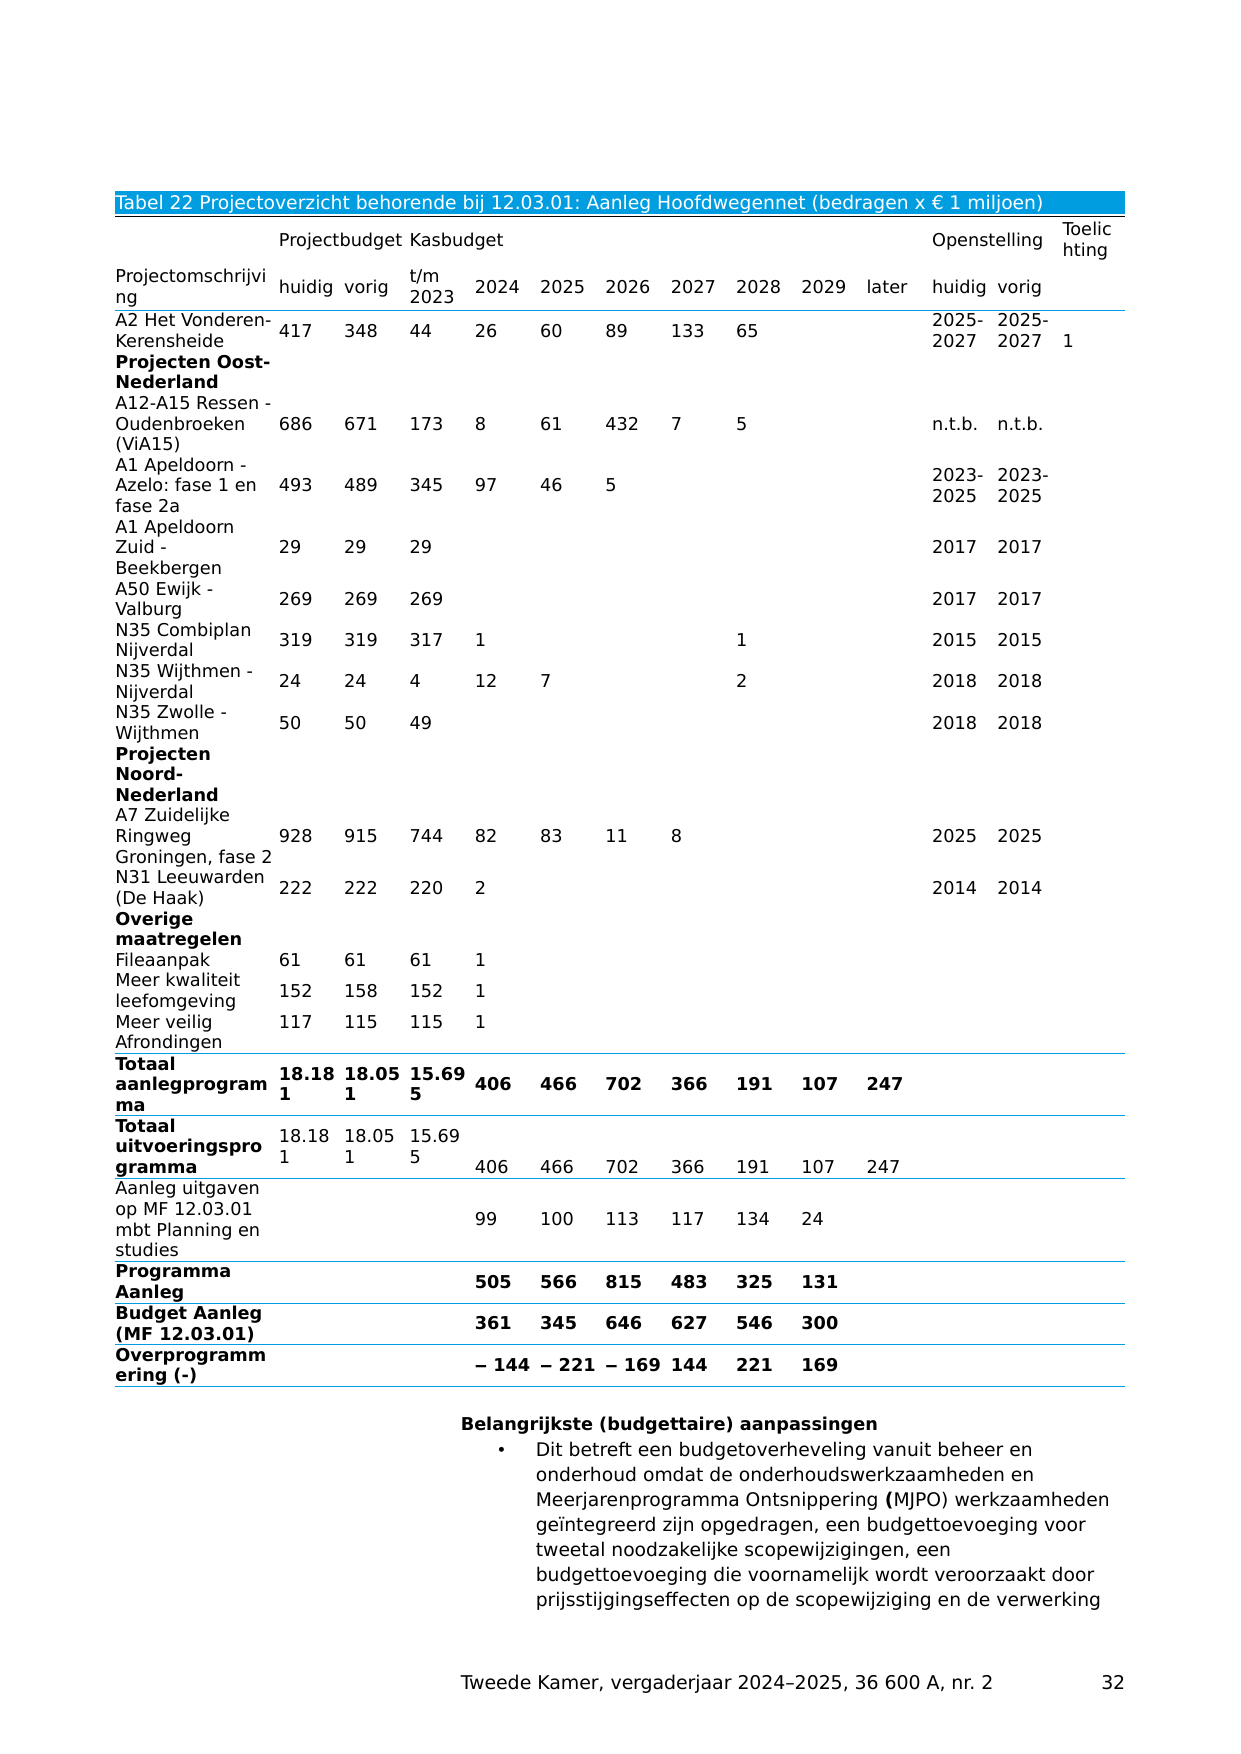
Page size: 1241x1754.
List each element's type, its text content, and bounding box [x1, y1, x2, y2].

table_cell [668, 579, 733, 620]
table_cell 269 [276, 579, 341, 620]
table_cell 417 [276, 311, 341, 352]
table_cell [668, 744, 733, 805]
table_cell 60 [537, 311, 602, 352]
table_cell [929, 1116, 994, 1178]
table_cell 2015 [994, 620, 1059, 661]
table_cell 269 [341, 579, 406, 620]
table_cell [798, 1032, 863, 1053]
table_cell 50 [276, 702, 341, 743]
table_cell 317 [406, 620, 472, 661]
table_cell A1 Apeldoorn - Azelo: fase 1 en fase 2a [115, 455, 276, 517]
table_cell [864, 1012, 929, 1032]
table_cell 489 [341, 455, 406, 517]
table_cell [798, 455, 863, 517]
table_cell 1 [1060, 311, 1125, 352]
table_cell 133 [668, 311, 733, 352]
table_cell Aanleg uitgaven op MF 12.03.01 mbt Planning en studies [115, 1179, 276, 1261]
table_cell 361 [472, 1304, 537, 1344]
table_cell 107 [798, 1054, 863, 1115]
table_cell [798, 805, 863, 867]
table_cell N35 Combiplan Nijverdal [115, 620, 276, 661]
table_cell [537, 579, 602, 620]
table_cell 221 [733, 1345, 798, 1386]
table_cell 18.181 [276, 1116, 341, 1178]
table_cell [929, 970, 994, 1012]
table_cell 2017 [929, 579, 994, 620]
table_cell 406 [472, 1116, 537, 1178]
table_cell [798, 352, 863, 393]
table_cell 24 [341, 661, 406, 702]
table_cell 50 [341, 702, 406, 743]
table_cell [668, 950, 733, 970]
table_cell 29 [276, 517, 341, 578]
table_cell [341, 352, 406, 393]
table_cell [406, 909, 472, 950]
table_cell [929, 1012, 994, 1032]
table_cell [864, 867, 929, 908]
table_cell [602, 517, 668, 578]
table_cell 2018 [929, 661, 994, 702]
table_cell [341, 1262, 406, 1302]
table_cell [537, 744, 602, 805]
table_cell [994, 1304, 1059, 1344]
table_cell 702 [602, 1116, 668, 1178]
table_cell 2024 [472, 263, 537, 310]
table_cell [1060, 702, 1125, 743]
table_cell 24 [798, 1179, 863, 1261]
table_cell 61 [406, 950, 472, 970]
table_cell 15.695 [406, 1054, 472, 1115]
table_cell 2018 [994, 661, 1059, 702]
table_cell [472, 579, 537, 620]
table_cell [733, 805, 798, 867]
table_cell 2026 [602, 263, 668, 310]
table_cell [798, 620, 863, 661]
table_cell [864, 517, 929, 578]
table_cell A12-A15 Ressen - Oudenbroeken (ViA15) [115, 393, 276, 455]
table_cell [864, 620, 929, 661]
table_cell [472, 352, 537, 393]
table_cell 345 [406, 455, 472, 517]
table_cell 915 [341, 805, 406, 867]
table_cell [798, 393, 863, 455]
table_cell 61 [276, 950, 341, 970]
table_cell [602, 352, 668, 393]
table_cell 1 [472, 970, 537, 1012]
table_cell [798, 702, 863, 743]
table_cell 2029 [798, 263, 863, 310]
table_cell 546 [733, 1304, 798, 1344]
table_cell [798, 517, 863, 578]
table_cell 815 [602, 1262, 668, 1302]
table_cell t/m 2023 [406, 263, 472, 310]
table_cell [929, 909, 994, 950]
table_cell [798, 867, 863, 908]
table_cell [864, 579, 929, 620]
table_cell Meer veilig [115, 1012, 276, 1032]
table_cell [602, 909, 668, 950]
list Dit betreft een budgetoverheveling vanuit beheer en onderhoud omdat de onderhoudswerkzaamheden en Meerjarenprogramma Ontsnippering (MJPO) werkzaamheden geïntegreerd zijn opgedragen, een budgettoevoeging voor tweetal noodzakelijke scopewijzigingen, een budgettoevoeging die voornamelijk wordt veroorzaakt door prijsstijgingseffecten op de scopewijziging en de verwerking [498, 1437, 1125, 1612]
table_cell 566 [537, 1262, 602, 1302]
table_cell 115 [406, 1012, 472, 1032]
table_cell [864, 909, 929, 950]
table_cell [341, 1032, 406, 1053]
table_cell [406, 1262, 472, 1302]
table_cell [798, 909, 863, 950]
table_cell [602, 620, 668, 661]
table_cell [668, 867, 733, 908]
table_cell 1 [472, 950, 537, 970]
table_cell 7 [537, 661, 602, 702]
table_cell [668, 517, 733, 578]
table_cell Fileaanpak [115, 950, 276, 970]
table_cell 169 [798, 1345, 863, 1386]
table_cell [929, 1262, 994, 1302]
table_cell [668, 1032, 733, 1053]
table_cell [537, 1012, 602, 1032]
table_cell 7 [668, 393, 733, 455]
table_cell 325 [733, 1262, 798, 1302]
table_cell [276, 352, 341, 393]
table_cell [929, 1304, 994, 1344]
table_cell [1060, 579, 1125, 620]
table_cell [537, 970, 602, 1012]
table_cell [537, 352, 602, 393]
table_cell N31 Leeuwarden (De Haak) [115, 867, 276, 908]
table_cell [864, 805, 929, 867]
table_cell 222 [341, 867, 406, 908]
table_cell 505 [472, 1262, 537, 1302]
table_cell [537, 909, 602, 950]
table_cell 61 [537, 393, 602, 455]
table_cell 26 [472, 311, 537, 352]
table_cell 4 [406, 661, 472, 702]
table_cell [864, 950, 929, 970]
table_cell [537, 867, 602, 908]
table_cell [668, 702, 733, 743]
table_cell [733, 1032, 798, 1053]
table_cell [1060, 1032, 1125, 1053]
table_cell [864, 1032, 929, 1053]
table_cell 5 [602, 455, 668, 517]
table_cell 627 [668, 1304, 733, 1344]
table_cell [864, 1262, 929, 1302]
table_cell [929, 1032, 994, 1053]
table_cell 152 [276, 970, 341, 1012]
table_cell Totaal aanlegprogramma [115, 1054, 276, 1115]
table_cell [733, 517, 798, 578]
table_cell [1060, 661, 1125, 702]
table_cell [798, 970, 863, 1012]
table_cell [668, 661, 733, 702]
table_cell 247 [864, 1116, 929, 1178]
table_cell 82 [472, 805, 537, 867]
text Belangrijkste (budgettaire) aanpassingen [461, 1412, 1125, 1434]
table_cell [472, 744, 537, 805]
table_cell 18.181 [276, 1054, 341, 1115]
table_cell [1060, 805, 1125, 867]
table_cell [406, 352, 472, 393]
table_cell [994, 1012, 1059, 1032]
table_cell [798, 744, 863, 805]
table_cell [668, 620, 733, 661]
table_cell Openstelling [929, 217, 1059, 263]
table_cell [929, 1054, 994, 1115]
table_cell [733, 455, 798, 517]
table_cell 247 [864, 1054, 929, 1115]
table_cell 8 [472, 393, 537, 455]
table_cell [341, 744, 406, 805]
table_cell [733, 744, 798, 805]
table_cell [276, 1179, 341, 1261]
table_cell 152 [406, 970, 472, 1012]
table_cell [798, 1012, 863, 1032]
table_cell 2025 [929, 805, 994, 867]
table_cell [994, 744, 1059, 805]
table_cell [864, 744, 929, 805]
table_cell Projecten Noord-Nederland [115, 744, 276, 805]
table_cell [341, 1345, 406, 1386]
table_cell [1060, 1345, 1125, 1386]
table_cell 686 [276, 393, 341, 455]
table_cell N35 Wijthmen - Nijverdal [115, 661, 276, 702]
table_cell Kasbudget [406, 217, 929, 263]
table_cell [994, 950, 1059, 970]
table_cell [668, 1012, 733, 1032]
table_cell huidig [276, 263, 341, 310]
table_cell [1060, 517, 1125, 578]
table_cell 131 [798, 1262, 863, 1302]
table_cell 2025 [994, 805, 1059, 867]
table_cell vorig [994, 263, 1059, 310]
table_cell 83 [537, 805, 602, 867]
table_cell 466 [537, 1054, 602, 1115]
table_cell [406, 1345, 472, 1386]
table_cell huidig [929, 263, 994, 310]
table_cell 366 [668, 1054, 733, 1115]
table_cell 2 [472, 867, 537, 908]
table_cell [1060, 620, 1125, 661]
table_cell Overprogrammering (-) [115, 1345, 276, 1386]
table_cell [602, 950, 668, 970]
table_cell [341, 1304, 406, 1344]
table_cell [1060, 1262, 1125, 1302]
table_cell 348 [341, 311, 406, 352]
table_cell 134 [733, 1179, 798, 1261]
table_cell Projectomschrijving [115, 263, 276, 310]
table_cell [602, 867, 668, 908]
table_cell 18.051 [341, 1116, 406, 1178]
table_cell [864, 311, 929, 352]
table_cell 744 [406, 805, 472, 867]
table_cell 366 [668, 1116, 733, 1178]
table_cell A2 Het Vonderen-Kerensheide [115, 311, 276, 352]
table_cell 493 [276, 455, 341, 517]
table_cell 928 [276, 805, 341, 867]
table_cell Afrondingen [115, 1032, 276, 1053]
table_cell [733, 867, 798, 908]
table_cell 173 [406, 393, 472, 455]
table_cell [602, 1032, 668, 1053]
table_cell [994, 970, 1059, 1012]
table_cell [276, 1262, 341, 1302]
table_cell [864, 1345, 929, 1386]
table_cell [341, 909, 406, 950]
table_cell [864, 661, 929, 702]
table_cell n.t.b. [994, 393, 1059, 455]
table_cell [798, 950, 863, 970]
table_cell [537, 1032, 602, 1053]
table_cell [864, 455, 929, 517]
table_cell 158 [341, 970, 406, 1012]
table_cell [341, 1179, 406, 1261]
table_cell 115 [341, 1012, 406, 1032]
table_cell [406, 1179, 472, 1261]
table_cell 8 [668, 805, 733, 867]
table_cell 1 [472, 620, 537, 661]
table_cell [115, 217, 276, 263]
table_cell Toelichting [1060, 217, 1125, 263]
table_cell 2015 [929, 620, 994, 661]
table_cell [1060, 1179, 1125, 1261]
table_cell [994, 1116, 1059, 1178]
table_cell [602, 579, 668, 620]
table_cell ‒ 144 [472, 1345, 537, 1386]
table_cell [864, 1304, 929, 1344]
table_cell 89 [602, 311, 668, 352]
table_cell A7 Zuidelijke Ringweg Groningen, fase 2 [115, 805, 276, 867]
table_cell [668, 352, 733, 393]
table_cell 107 [798, 1116, 863, 1178]
table_cell 24 [276, 661, 341, 702]
table_cell [1060, 1116, 1125, 1178]
table_cell 2014 [994, 867, 1059, 908]
table_cell 220 [406, 867, 472, 908]
table_cell ‒ 221 [537, 1345, 602, 1386]
table_cell 466 [537, 1116, 602, 1178]
table_cell [798, 311, 863, 352]
table_cell 65 [733, 311, 798, 352]
table_cell ‒ 169 [602, 1345, 668, 1386]
table_cell n.t.b. [929, 393, 994, 455]
table_cell 2017 [994, 517, 1059, 578]
table_cell 191 [733, 1116, 798, 1178]
table_cell [994, 1032, 1059, 1053]
table_cell [733, 702, 798, 743]
table_cell Meer kwaliteit leefomgeving [115, 970, 276, 1012]
table_cell [1060, 1304, 1125, 1344]
table_cell [798, 579, 863, 620]
table_cell 319 [341, 620, 406, 661]
table_cell [602, 661, 668, 702]
table_cell [276, 744, 341, 805]
table_cell [1060, 909, 1125, 950]
table_cell [668, 909, 733, 950]
table_cell [472, 702, 537, 743]
table_cell [929, 950, 994, 970]
table_cell [472, 517, 537, 578]
table_cell [602, 744, 668, 805]
table_cell 269 [406, 579, 472, 620]
table_cell 117 [276, 1012, 341, 1032]
table_cell A50 Ewijk - Valburg [115, 579, 276, 620]
table_cell 191 [733, 1054, 798, 1115]
table_cell 2023-2025 [929, 455, 994, 517]
table_cell [1060, 744, 1125, 805]
table_cell [994, 1345, 1059, 1386]
table_cell 671 [341, 393, 406, 455]
table_cell 319 [276, 620, 341, 661]
table_cell 345 [537, 1304, 602, 1344]
table_cell 2014 [929, 867, 994, 908]
table_cell 5 [733, 393, 798, 455]
table_cell 2027 [668, 263, 733, 310]
table_cell [276, 909, 341, 950]
table_cell 2025-2027 [929, 311, 994, 352]
table_cell [994, 1054, 1059, 1115]
table_cell 432 [602, 393, 668, 455]
table_cell [406, 1304, 472, 1344]
table_cell 1 [472, 1012, 537, 1032]
table_cell [994, 1179, 1059, 1261]
table_cell 49 [406, 702, 472, 743]
table_cell [1060, 455, 1125, 517]
table_cell [602, 702, 668, 743]
table_cell [668, 455, 733, 517]
table_cell [602, 1012, 668, 1032]
table_cell [994, 352, 1059, 393]
table_cell [537, 620, 602, 661]
table_cell 2028 [733, 263, 798, 310]
table_cell [864, 702, 929, 743]
table_cell [668, 970, 733, 1012]
table_cell 2025-2027 [994, 311, 1059, 352]
table_cell [929, 744, 994, 805]
table_cell [929, 1345, 994, 1386]
table_cell [733, 579, 798, 620]
table_cell 222 [276, 867, 341, 908]
table_cell [537, 702, 602, 743]
table_cell 2017 [929, 517, 994, 578]
table_cell [1060, 1012, 1125, 1032]
table_cell 2018 [994, 702, 1059, 743]
table_cell [733, 950, 798, 970]
table_cell [276, 1032, 341, 1053]
table_cell 11 [602, 805, 668, 867]
table_cell Overige maatregelen [115, 909, 276, 950]
table_cell Projectbudget [276, 217, 406, 263]
table_cell [864, 1179, 929, 1261]
table_cell [929, 352, 994, 393]
table_cell later [864, 263, 929, 310]
table_cell vorig [341, 263, 406, 310]
table_cell 483 [668, 1262, 733, 1302]
table_cell Totaal uitvoeringsprogramma [115, 1116, 276, 1178]
table_cell [994, 909, 1059, 950]
table_cell 15.695 [406, 1116, 472, 1178]
table_cell [276, 1345, 341, 1386]
table_cell [733, 970, 798, 1012]
table_cell 2 [733, 661, 798, 702]
table_cell 144 [668, 1345, 733, 1386]
table_cell [1060, 1054, 1125, 1115]
table_cell Projecten Oost-Nederland [115, 352, 276, 393]
table_cell 2023-2025 [994, 455, 1059, 517]
table_cell [537, 517, 602, 578]
table_cell [864, 352, 929, 393]
table_cell [1060, 263, 1125, 310]
table_cell 29 [341, 517, 406, 578]
table_cell A1 Apeldoorn Zuid - Beekbergen [115, 517, 276, 578]
table_cell [1060, 867, 1125, 908]
table_cell 12 [472, 661, 537, 702]
table_cell 44 [406, 311, 472, 352]
table_cell 29 [406, 517, 472, 578]
table_cell [864, 393, 929, 455]
table_cell [733, 1012, 798, 1032]
table_cell [994, 1262, 1059, 1302]
table_cell [472, 909, 537, 950]
table_cell [1060, 950, 1125, 970]
table_cell 46 [537, 455, 602, 517]
table_cell Programma Aanleg [115, 1262, 276, 1302]
table_cell 18.051 [341, 1054, 406, 1115]
table_cell [733, 352, 798, 393]
table_cell [276, 1304, 341, 1344]
table_cell 100 [537, 1179, 602, 1261]
table_cell [406, 1032, 472, 1053]
table_cell [929, 1179, 994, 1261]
table_cell 117 [668, 1179, 733, 1261]
table_cell 113 [602, 1179, 668, 1261]
table_cell [1060, 352, 1125, 393]
table_cell [602, 970, 668, 1012]
table_cell 300 [798, 1304, 863, 1344]
table_cell 2017 [994, 579, 1059, 620]
table_cell N35 Zwolle - Wijthmen [115, 702, 276, 743]
table_cell 646 [602, 1304, 668, 1344]
table_cell 97 [472, 455, 537, 517]
table_cell [537, 950, 602, 970]
table_cell 1 [733, 620, 798, 661]
table_cell [472, 1032, 537, 1053]
table_cell [1060, 393, 1125, 455]
table_cell 2018 [929, 702, 994, 743]
table_cell [406, 744, 472, 805]
table_cell [1060, 970, 1125, 1012]
table_cell 61 [341, 950, 406, 970]
table_cell Budget Aanleg (MF 12.03.01) [115, 1304, 276, 1344]
table_cell 406 [472, 1054, 537, 1115]
table_cell 99 [472, 1179, 537, 1261]
table_cell [864, 970, 929, 1012]
table_cell 2025 [537, 263, 602, 310]
table_cell 702 [602, 1054, 668, 1115]
table_cell [798, 661, 863, 702]
table_cell [733, 909, 798, 950]
